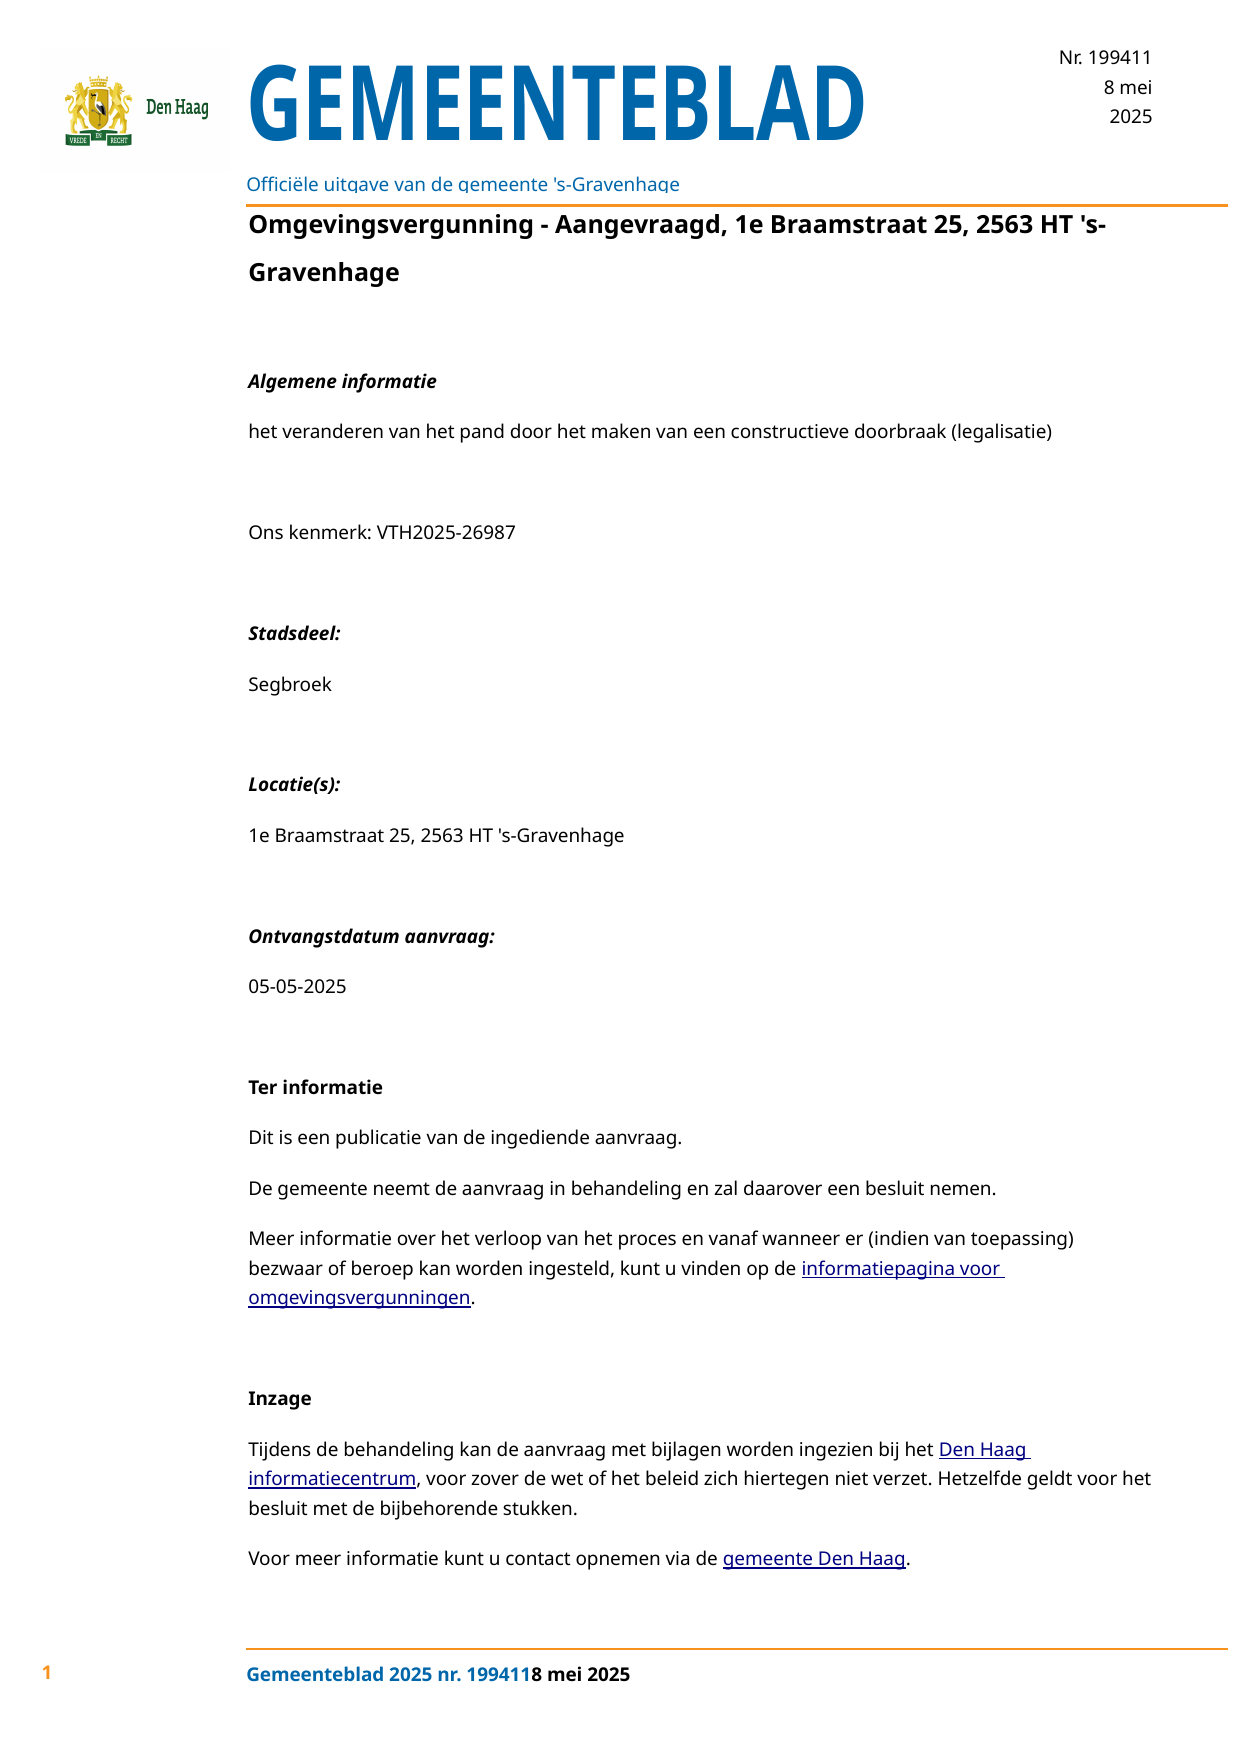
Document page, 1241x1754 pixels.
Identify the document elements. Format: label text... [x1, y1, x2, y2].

text De gemeente neemt de aanvraag in behandeling en zal daarover een besluit nemen. [248, 1175, 1152, 1201]
text Omgevingsvergunning - Aangevraagd, 1e Braamstraat 25, 2563 HT 's-Gravenhage [248, 207, 1152, 288]
picture [41, 47, 231, 172]
text Ontvangstdatum aanvraag: [248, 923, 1152, 949]
text 1e Braamstraat 25, 2563 HT 's-Gravenhage [248, 822, 1152, 848]
text Algemene informatie [248, 368, 1152, 394]
text Meer informatie over het verloop van het proces en vanaf wanneer er (indien van toepassing) bezwaar of beroep kan worden ingesteld, kunt u vinden op de informatiepagina voor omgevingsvergunningen. [248, 1225, 1152, 1310]
text Tijdens de behandeling kan de aanvraag met bijlagen worden ingezien bij het Den Haag informatiecentrum, voor zover de wet of het beleid zich hiertegen niet verzet. Hetzelfde geldt voor het besluit met de bijbehorende stukken. [248, 1436, 1152, 1521]
text Dit is een publicatie van de ingediende aanvraag. [248, 1124, 1152, 1150]
text het veranderen van het pand door het maken van een constructieve doorbraak (legalisatie) [248, 419, 1152, 444]
text Voor meer informatie kunt u contact opnemen via de gemeente Den Haag. [248, 1545, 1152, 1571]
text Ter informatie [248, 1074, 1152, 1100]
text Ons kenmerk: VTH2025-26987 [248, 519, 1152, 545]
text Inzage [248, 1385, 1152, 1411]
text Locatie(s): [248, 772, 1152, 797]
text 05-05-2025 [248, 973, 1152, 999]
text Stadsdeel: [248, 620, 1152, 646]
text Segbroek [248, 671, 1152, 697]
